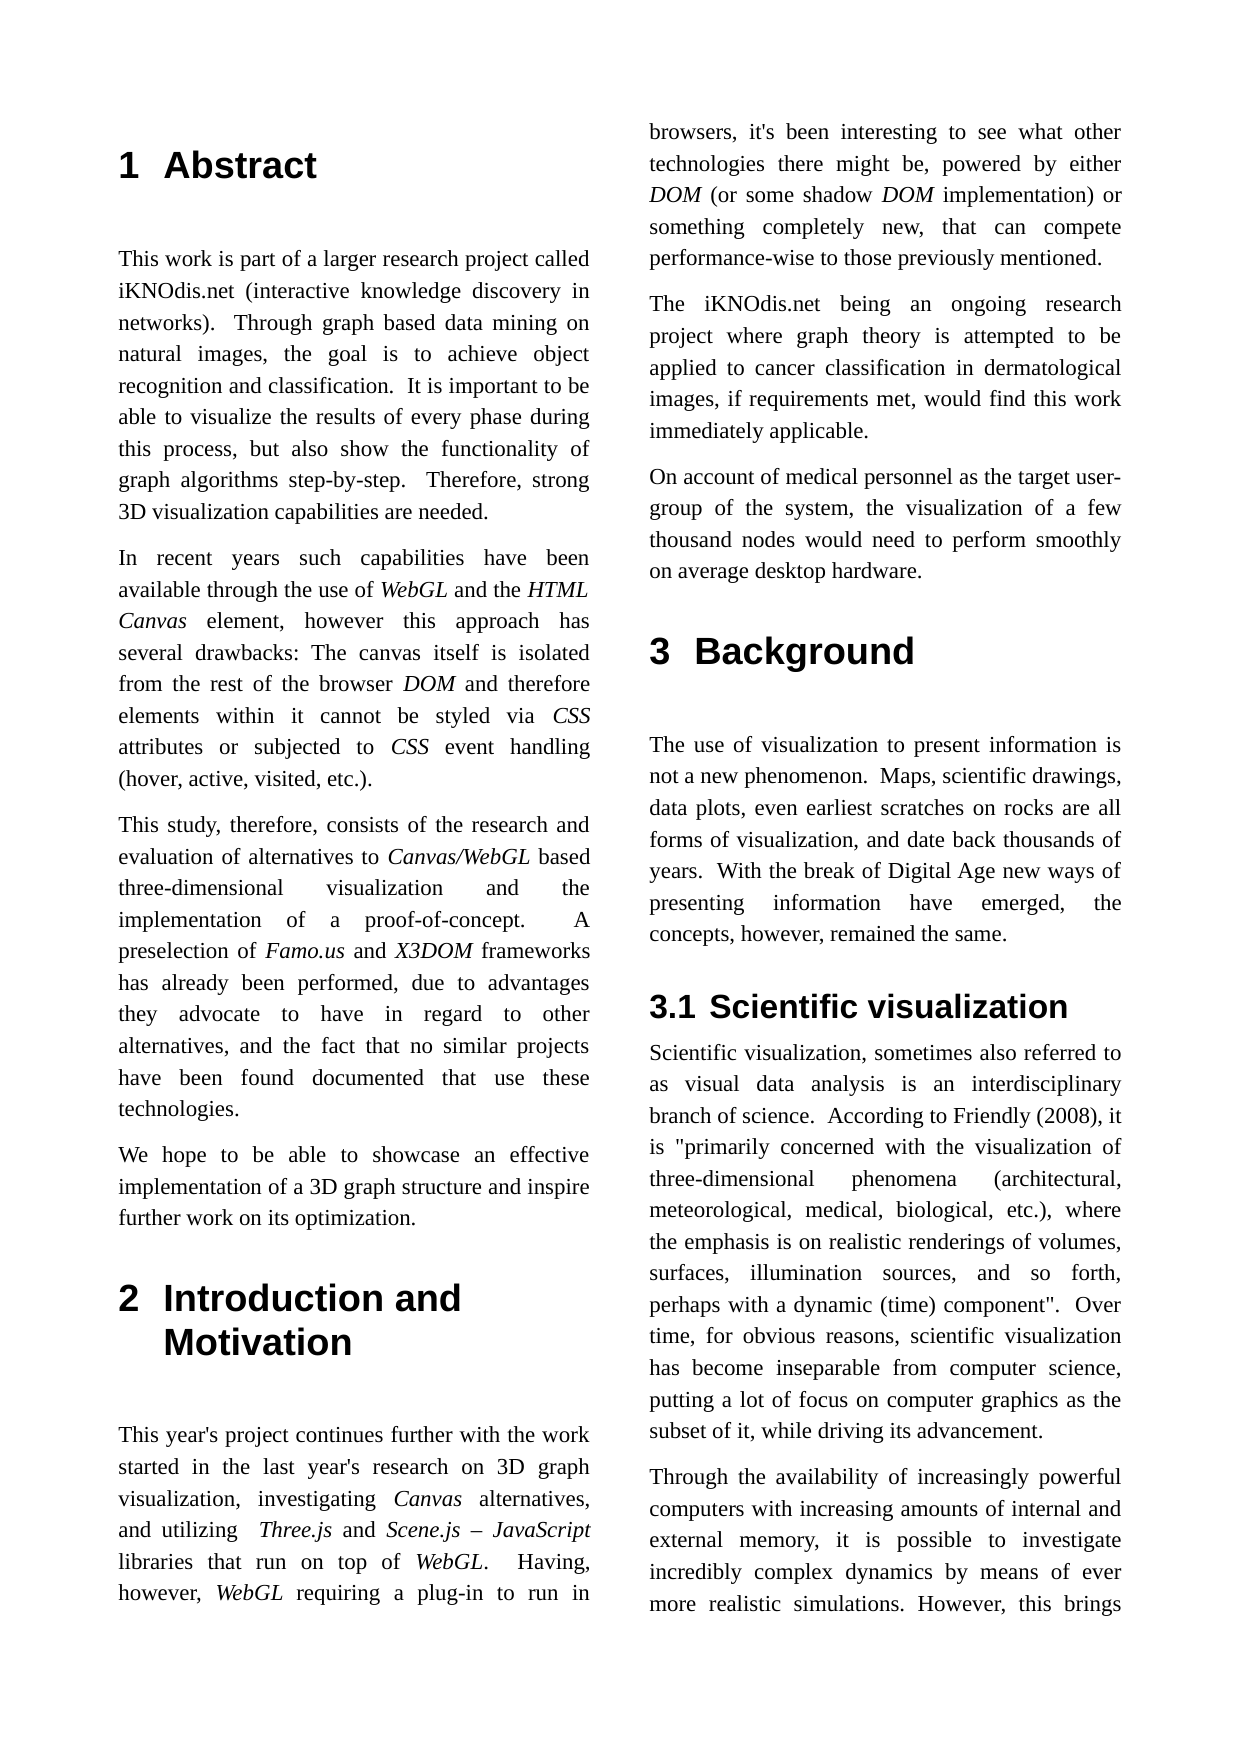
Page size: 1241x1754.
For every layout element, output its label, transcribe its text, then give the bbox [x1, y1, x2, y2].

text This year's project continues further with the work started in the last year's research on 3D graph visualization, investigating Canvas alternatives, and utilizing Three.js and Scene.js – JavaScript libraries that run on top of WebGL. Having, however, WebGL requiring a plug-in to run in [118, 1422, 590, 1606]
text On account of medical personnel as the target user-group of the system, the visualization of a few thousand nodes would need to perform smoothly on average desktop hardware. [649, 463, 1122, 584]
subtitle 3 Background [649, 629, 1122, 672]
text The iKNOdis.net being an ongoing research project where graph theory is attempted to be applied to cancer classification in dermatological images, if requirements met, would find this work immediately applicable. [649, 291, 1122, 443]
subtitle 2 Introduction and Motivation [118, 1276, 590, 1363]
text Through the availability of increasingly powerful computers with increasing amounts of internal and external memory, it is possible to investigate incredibly complex dynamics by means of ever more realistic simulations. However, this brings [649, 1463, 1122, 1616]
text The use of visualization to present information is not a new phenomenon. Maps, scientific drawings, data plots, even earliest scratches on rocks are all forms of visualization, and date back thousands of years. With the break of Digital Age new ways of presenting information have emerged, the concepts, however, remained the same. [649, 731, 1122, 947]
text This work is part of a larger research project called iKNOdis.net (interactive knowledge discovery in networks). Through graph based data mining on natural images, the goal is to achieve object recognition and classification. It is important to be able to visualize the results of every phase during this process, but also show the functionality of graph algorithms step-by-step. Therefore, strong 3D visualization capabilities are needed. [118, 245, 590, 524]
subtitle 1 Abstract [118, 143, 590, 187]
text In recent years such capabilities have been available through the use of WebGL and the HTML Canvas element, however this approach has several drawbacks: The canvas itself is isolated from the rest of the browser DOM and therefore elements within it cannot be styled via CSS attributes or subjected to CSS event handling (hover, active, visited, etc.). [118, 544, 590, 791]
text This study, therefore, consists of the research and evaluation of alternatives to Canvas/WebGL based three-dimensional visualization and the implementation of a proof-of-concept. A preselection of Famo.us and X3DOM frameworks has already been performed, due to advantages they advocate to have in regard to other alternatives, and the fact that no similar projects have been found documented that use these technologies. [118, 811, 590, 1122]
text We hope to be able to showcase an effective implementation of a 3D graph structure and inspire further work on its optimization. [118, 1141, 590, 1231]
text browsers, it's been interesting to see what other technologies there might be, powered by either DOM (or some shadow DOM implementation) or something completely new, that can compete performance-wise to those previously mentioned. [649, 118, 1122, 271]
subtitle 3.1 Scientific visualization [649, 987, 1122, 1026]
text Scientific visualization, sometimes also referred to as visual data analysis is an interdisciplinary branch of science. According to Friendly (2008), it is "primarily concerned with the visualization of three-dimensional phenomena (architectural, meteorological, medical, biological, etc.), where the emphasis is on realistic renderings of volumes, surfaces, illumination sources, and so forth, perhaps with a dynamic (time) component". Over time, for obvious reasons, scientific visualization has become inseparable from computer science, putting a lot of focus on computer graphics as the subset of it, while driving its advancement. [649, 1038, 1122, 1444]
